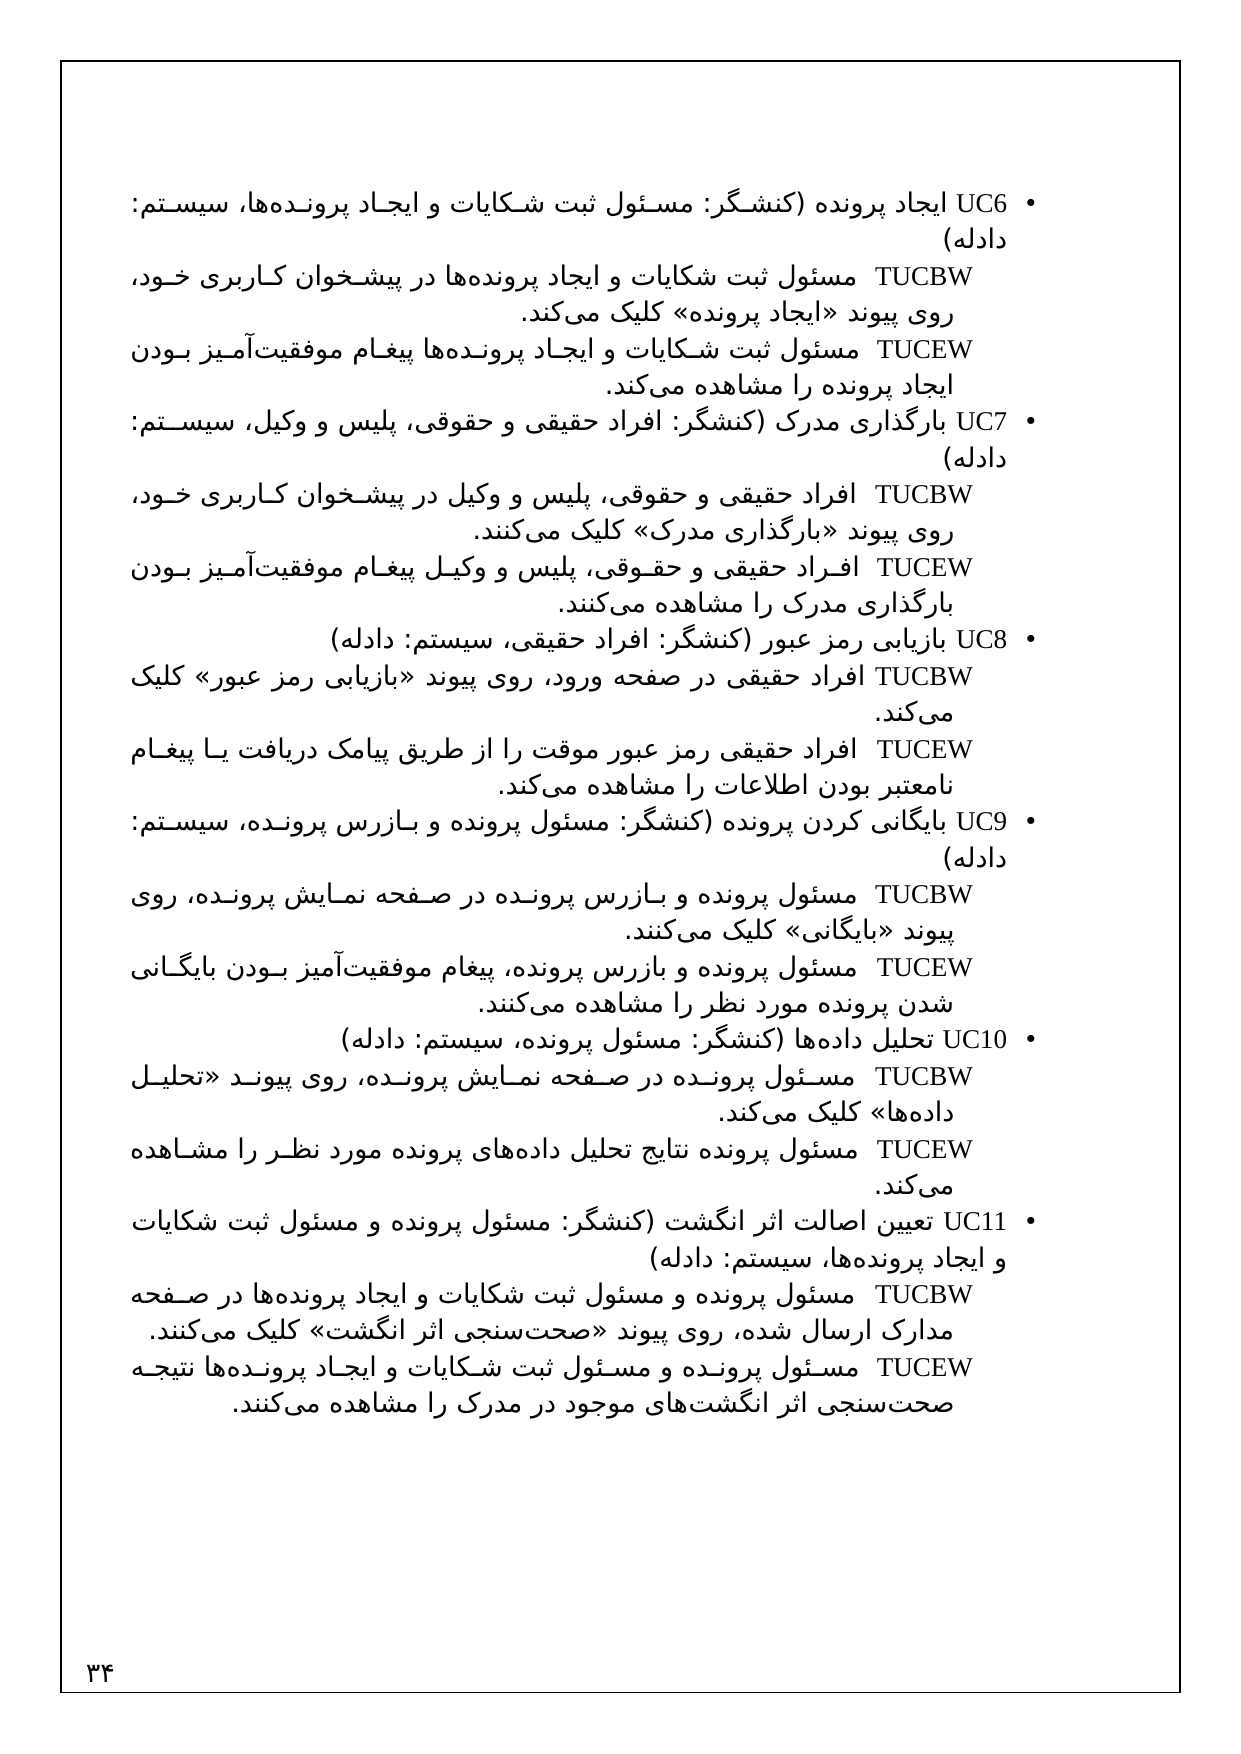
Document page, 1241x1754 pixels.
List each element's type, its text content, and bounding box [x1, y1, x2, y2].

list TUCBW مسئول پرونده و بازرس پرونده در صفحه نمایش پرونده، روی پیوند «بایگانی» کلیک می‌کنند. [130, 878, 973, 946]
list TUCBW مسئول پرونده و مسئول ثبت شکایات و ایجاد پرونده‌ها در صفحه مدارک ارسال شده، روی پیوند «صحت‌سنجی اثر انگشت» کلیک می‌کنند. [130, 1278, 973, 1346]
list TUCBW افراد حقیقی و حقوقی، پلیس و وکیل در پیشخوان کاربری خود، روی پیوند «بارگذاری مدرک» کلیک می‌کنند. [130, 478, 973, 546]
list TUCEW مسئول پرونده و بازرس پرونده، پیغام موفقیت‌آمیز بودن بایگانی شدن پرونده مورد نظر را مشاهده می‌کنند. [130, 951, 973, 1019]
list TUCEW افراد حقیقی و حقوقی، پلیس و وکیل پیغام موفقیت‌آمیز بودن بارگذاری مدرک را مشاهده می‌کنند. [130, 551, 973, 619]
list TUCBW مسئول پرونده در صفحه نمایش پرونده، روی پیوند «تحلیل داده‌ها» کلیک می‌کند. [130, 1060, 973, 1128]
list UC10 تحلیل داده‌ها (کنشگر: مسئول پرونده، سیستم: دادله) [130, 1023, 1026, 1055]
list TUCBW افراد حقیقی در صفحه ورود، روی پیوند «بازیابی رمز عبور» کلیک می‌کند. [130, 660, 973, 728]
list UC11 تعیین اصالت اثر انگشت (کنشگر: مسئول پرونده و مسئول ثبت شکایات و ایجاد پرونده‌ها، سیستم: دادله) [130, 1205, 1026, 1273]
list TUCEW مسئول پرونده و مسئول ثبت شکایات و ایجاد پرونده‌ها نتیجه صحت‌سنجی اثر انگشت‌های موجود در مدرک را مشاهده می‌کنند. [130, 1351, 973, 1419]
list UC7 بارگذاری مدرک (کنشگر: افراد حقیقی و حقوقی، پلیس و وکیل، سیستم: دادله) [130, 405, 1026, 473]
list TUCEW مسئول ثبت شکایات و ایجاد پرونده‌ها پیغام موفقیت‌آمیز بودن ایجاد پرونده را مشاهده می‌کند. [130, 333, 973, 401]
list TUCBW مسئول ثبت شکایات و ایجاد پرونده‌ها در پیشخوان کاربری خود، روی پیوند «ایجاد پرونده» کلیک می‌کند. [130, 260, 973, 328]
list TUCEW افراد حقیقی رمز عبور موقت را از طریق پیامک دریافت یا پیغام نامعتبر بودن اطلاعات را مشاهده می‌کند. [130, 733, 973, 801]
list UC8 بازیابی رمز عبور (کنشگر: افراد حقیقی، سیستم: دادله) [130, 623, 1026, 655]
list TUCEW مسئول پرونده نتایج تحلیل داده‌های پرونده مورد نظر را مشاهده می‌کند. [130, 1133, 973, 1201]
list UC9 بایگانی کردن پرونده (کنشگر: مسئول پرونده و بازرس پرونده، سیستم: دادله) [130, 805, 1026, 873]
list UC6 ایجاد پرونده (کنشگر: مسئول ثبت شکایات و ایجاد پرونده‌ها، سیستم: دادله) [130, 187, 1026, 255]
